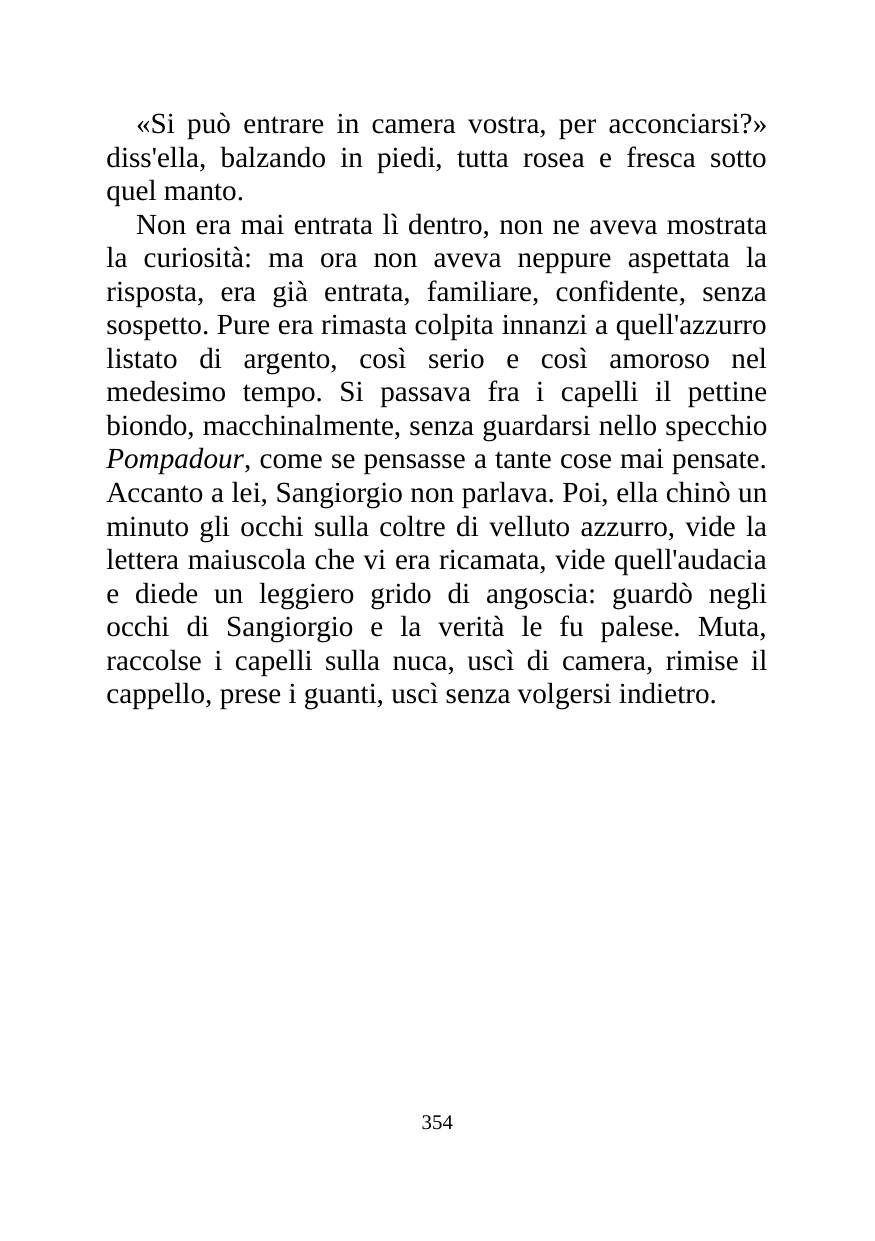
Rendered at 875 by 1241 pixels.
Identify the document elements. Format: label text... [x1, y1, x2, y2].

text «Si può entrare in camera vostra, per acconciarsi?» diss'ella, balzando in piedi, tutta rosea e fresca sotto quel manto. [106, 106, 768, 207]
text Non era mai entrata lì dentro, non ne aveva mostrata la curiosità: ma ora non aveva neppure aspettata la risposta, era già entrata, familiare, confidente, senza sospetto. Pure era rimasta colpita innanzi a quell'azzurro listato di argento, così serio e così amoroso nel medesimo tempo. Si passava fra i capelli il pettine biondo, macchinalmente, senza guardarsi nello specchio Pompadour, come se pensasse a tante cose mai pensate. Accanto a lei, Sangiorgio non parlava. Poi, ella chinò un minuto gli occhi sulla coltre di velluto azzurro, vide la lettera maiuscola che vi era ricamata, vide quell'audacia e diede un leggiero grido di angoscia: guardò negli occhi di Sangiorgio e la verità le fu palese. Muta, raccolse i capelli sulla nuca, uscì di camera, rimise il cappello, prese i guanti, uscì senza volgersi indietro. [106, 207, 768, 710]
